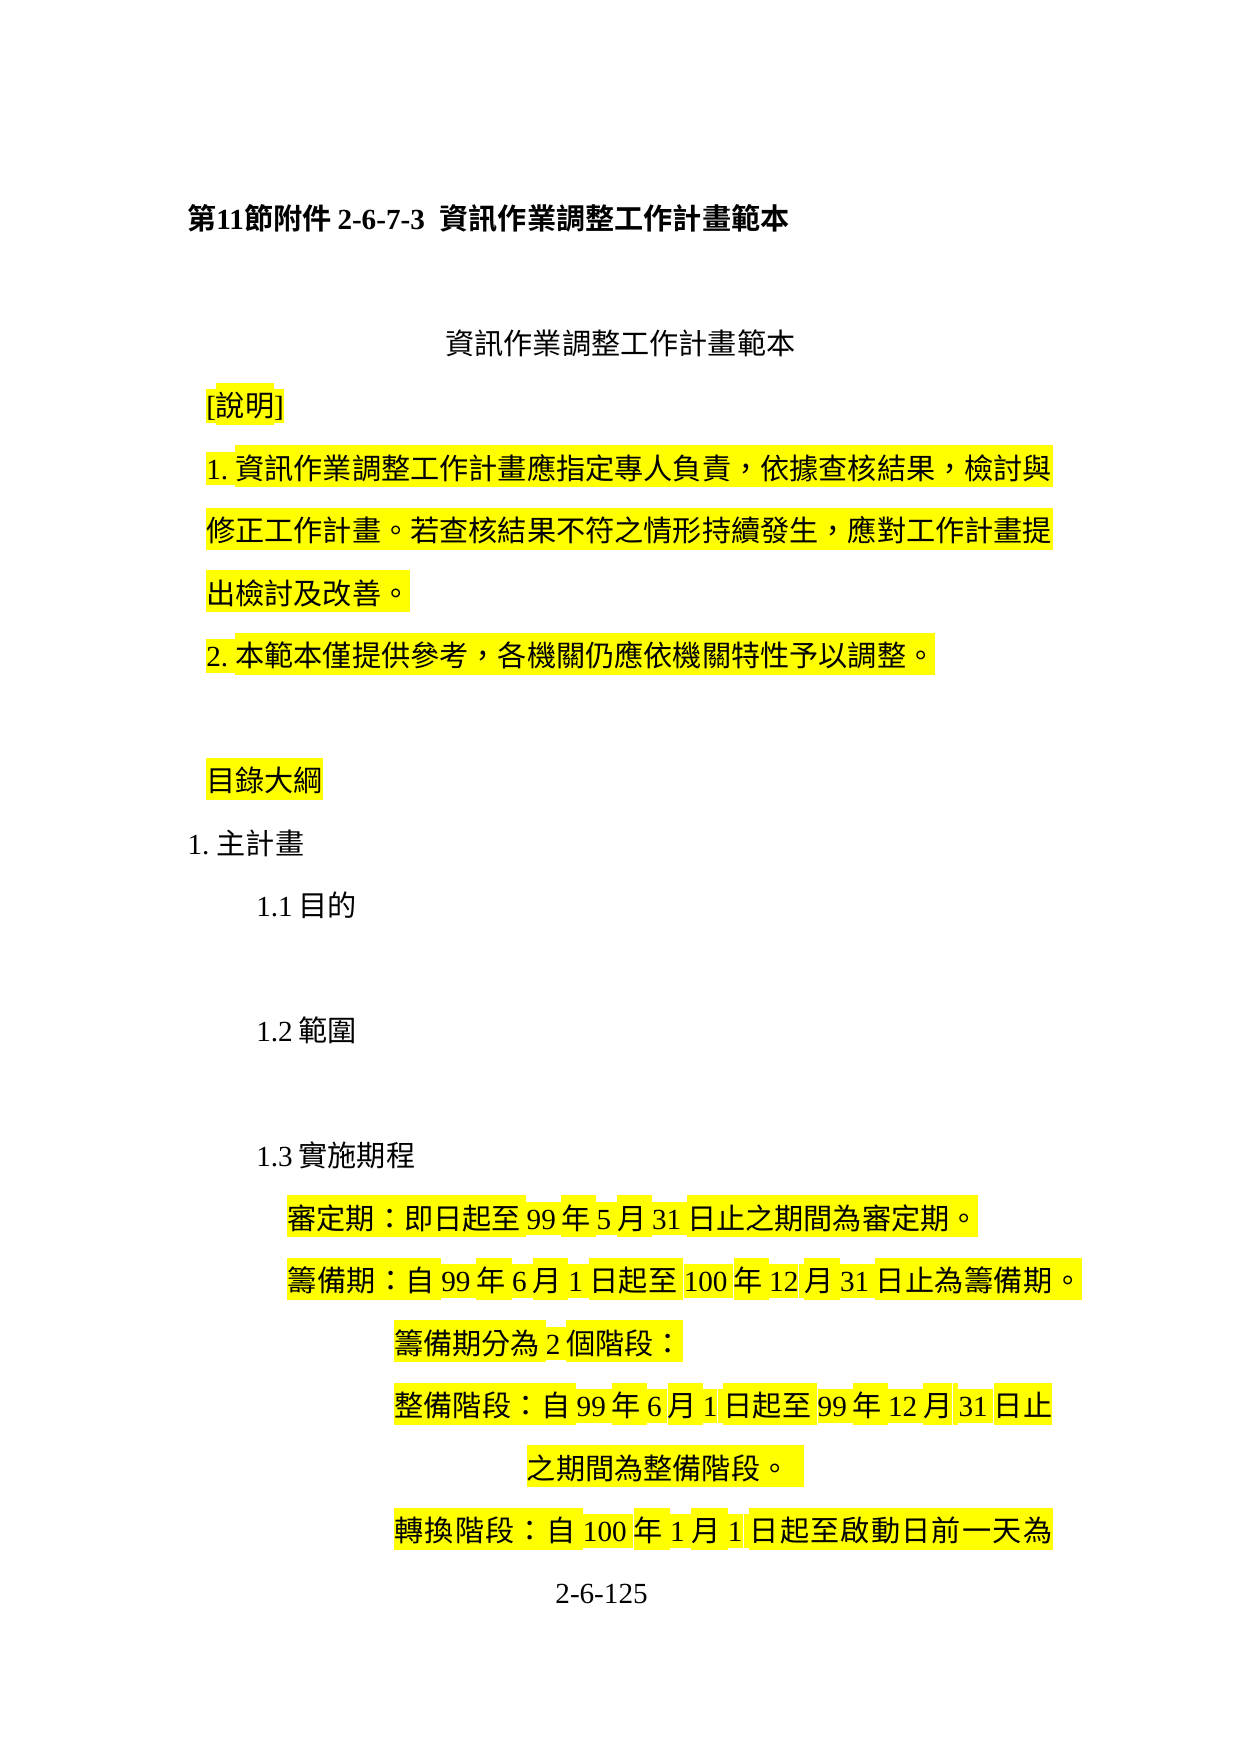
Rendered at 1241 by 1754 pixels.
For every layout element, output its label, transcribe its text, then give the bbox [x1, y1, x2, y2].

text [說明] [206, 362, 1053, 425]
text 1.2範圍 [256, 987, 1053, 1050]
text 目錄大綱 [206, 737, 1053, 800]
text 整備階段：自99年6月1日起至99年12月31日止之期間為整備階段。 [394, 1362, 1053, 1487]
text 2. 本範本僅提供參考，各機關仍應依機關特性予以調整。 [206, 612, 1053, 675]
text 轉換階段：自100年1月1日起至啟動日前一天為 [394, 1487, 1053, 1550]
text 資訊作業調整工作計畫範本 [187, 300, 1053, 362]
text 籌備期：自99年6月1日起至100年12月31日止為籌備期。籌備期分為2個階段： [287, 1237, 1053, 1362]
text 1.3實施期程 [256, 1112, 1053, 1175]
text 1. 資訊作業調整工作計畫應指定專人負責，依據查核結果，檢討與修正工作計畫。若查核結果不符之情形持續發生，應對工作計畫提出檢討及改善。 [206, 425, 1053, 612]
subtitle 附件2-6-7-3 資訊作業調整工作計畫範本 [187, 175, 1053, 237]
text 1.1目的 [256, 862, 1053, 925]
text 1. 主計畫 [187, 800, 1053, 862]
text 審定期：即日起至99年5月31日止之期間為審定期。 [287, 1175, 1053, 1237]
